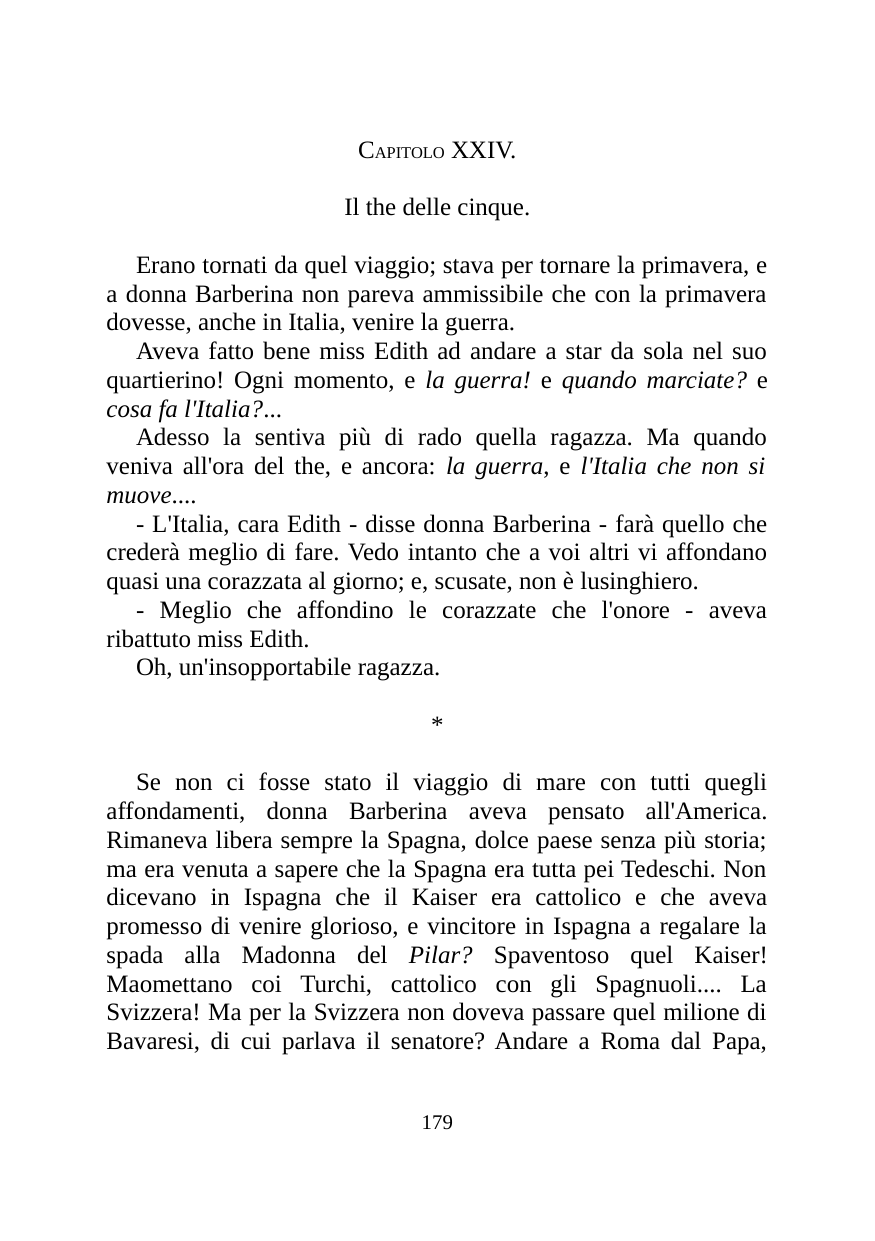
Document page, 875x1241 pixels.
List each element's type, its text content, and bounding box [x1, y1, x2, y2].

text Erano tornati da quel viaggio; stava per tornare la primavera, e a donna Barberina non pareva ammissibile che con la primavera dovesse, anche in Italia, venire la guerra. [106, 250, 768, 336]
text Oh, un'insopportabile ragazza. [106, 652, 768, 681]
text - L'Italia, cara Edith - disse donna Barberina - farà quello che crederà meglio di fare. Vedo intanto che a voi altri vi affondano quasi una corazzata al giorno; e, scusate, non è lusinghiero. [106, 509, 768, 595]
text - Meglio che affondino le corazzate che l'onore - aveva ribattuto miss Edith. [106, 595, 768, 652]
text * [106, 710, 768, 739]
text Adesso la sentiva più di rado quella ragazza. Ma quando veniva all'ora del the, e ancora: la guerra, e l'Italia che non si muove.... [106, 422, 768, 509]
text Se non ci fosse stato il viaggio di mare con tutti quegli affondamenti, donna Barberina aveva pensato all'America. Rimaneva libera sempre la Spagna, dolce paese senza più storia; ma era venuta a sapere che la Spagna era tutta pei Tedeschi. Non dicevano in Ispagna che il Kaiser era cattolico e che aveva promesso di venire glorioso, e vincitore in Ispagna a regalare la spada alla Madonna del Pilar? Spaventoso quel Kaiser! Maomettano coi Turchi, cattolico con gli Spagnuoli.... La Svizzera! Ma per la Svizzera non doveva passare quel milione di Bavaresi, di cui parlava il senatore? Andare a Roma dal Papa, [106, 767, 768, 1055]
text Capitolo XXIV. [106, 135, 768, 164]
text Aveva fatto bene miss Edith ad andare a star da sola nel suo quartierino! Ogni momento, e la guerra! e quando marciate? e cosa fa l'Italia?... [106, 336, 768, 422]
text Il the delle cinque. [106, 192, 768, 221]
